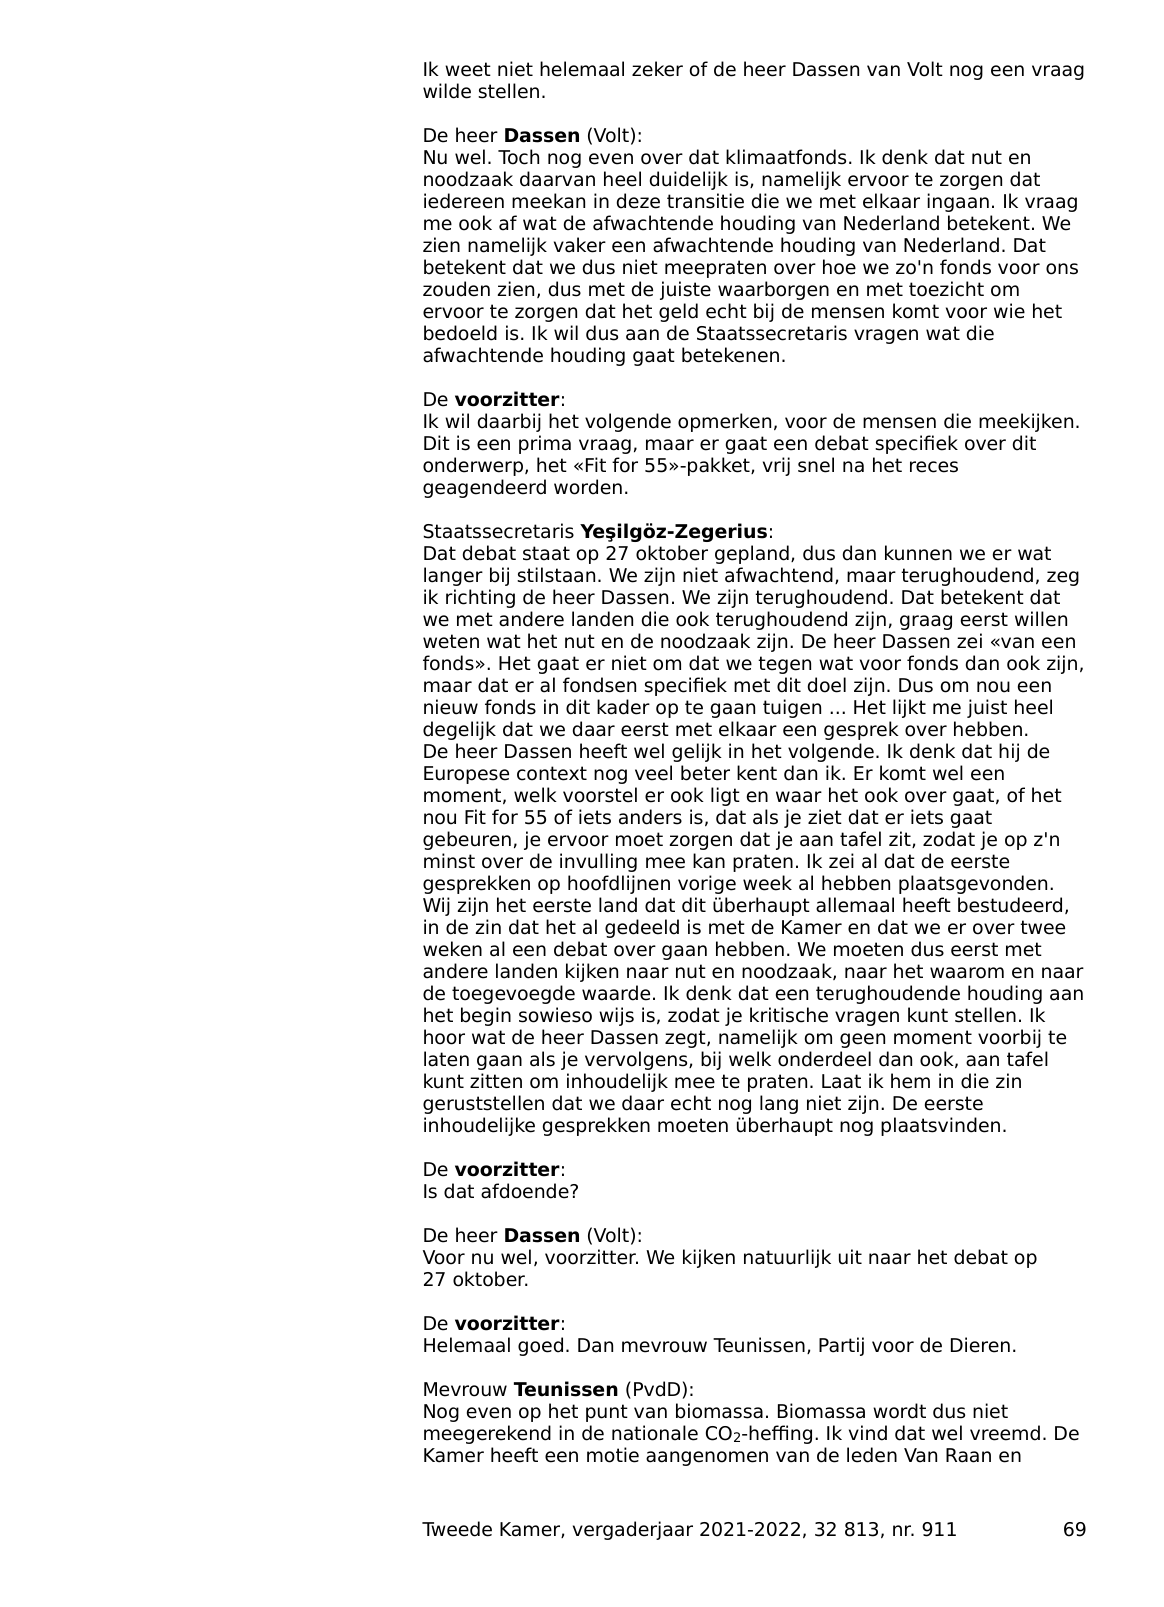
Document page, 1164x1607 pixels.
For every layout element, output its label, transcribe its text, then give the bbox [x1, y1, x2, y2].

text De heer Dassen (Volt): [422, 125, 1087, 147]
text De heer Dassen (Volt): [422, 1225, 1087, 1247]
text Mevrouw Teunissen (PvdD): [422, 1379, 1087, 1401]
text De voorzitter: [422, 1313, 1087, 1335]
text De voorzitter: [422, 389, 1087, 411]
text Helemaal goed. Dan mevrouw Teunissen, Partij voor de Dieren. [422, 1335, 1087, 1357]
text Nog even op het punt van biomassa. Biomassa wordt dus niet meegerekend in de nationale CO2-heffing. Ik vind dat wel vreemd. De Kamer heeft een motie aangenomen van de leden Van Raan en [422, 1401, 1087, 1467]
text Ik wil daarbij het volgende opmerken, voor de mensen die meekijken. Dit is een prima vraag, maar er gaat een debat specifiek over dit onderwerp, het «Fit for 55»-pakket, vrij snel na het reces geagendeerd worden. [422, 411, 1087, 499]
text Nu wel. Toch nog even over dat klimaatfonds. Ik denk dat nut en noodzaak daarvan heel duidelijk is, namelijk ervoor te zorgen dat iedereen meekan in deze transitie die we met elkaar ingaan. Ik vraag me ook af wat de afwachtende houding van Nederland betekent. We zien namelijk vaker een afwachtende houding van Nederland. Dat betekent dat we dus niet meepraten over hoe we zo'n fonds voor ons zouden zien, dus met de juiste waarborgen en met toezicht om ervoor te zorgen dat het geld echt bij de mensen komt voor wie het bedoeld is. Ik wil dus aan de Staatssecretaris vragen wat die afwachtende houding gaat betekenen. [422, 147, 1087, 367]
text De voorzitter: [422, 1159, 1087, 1181]
text Voor nu wel, voorzitter. We kijken natuurlijk uit naar het debat op 27 oktober. [422, 1247, 1087, 1291]
text Dat debat staat op 27 oktober gepland, dus dan kunnen we er wat langer bij stilstaan. We zijn niet afwachtend, maar terughoudend, zeg ik richting de heer Dassen. We zijn terughoudend. Dat betekent dat we met andere landen die ook terughoudend zijn, graag eerst willen weten wat het nut en de noodzaak zijn. De heer Dassen zei «van een fonds». Het gaat er niet om dat we tegen wat voor fonds dan ook zijn, maar dat er al fondsen specifiek met dit doel zijn. Dus om nou een nieuw fonds in dit kader op te gaan tuigen ... Het lijkt me juist heel degelijk dat we daar eerst met elkaar een gesprek over hebben. [422, 543, 1087, 741]
text Staatssecretaris Yeşilgöz-Zegerius: [422, 521, 1087, 543]
text Ik weet niet helemaal zeker of de heer Dassen van Volt nog een vraag wilde stellen. [422, 59, 1087, 103]
text De heer Dassen heeft wel gelijk in het volgende. Ik denk dat hij de Europese context nog veel beter kent dan ik. Er komt wel een moment, welk voorstel er ook ligt en waar het ook over gaat, of het nou Fit for 55 of iets anders is, dat als je ziet dat er iets gaat gebeuren, je ervoor moet zorgen dat je aan tafel zit, zodat je op z'n minst over de invulling mee kan praten. Ik zei al dat de eerste gesprekken op hoofdlijnen vorige week al hebben plaatsgevonden. Wij zijn het eerste land dat dit überhaupt allemaal heeft bestudeerd, in de zin dat het al gedeeld is met de Kamer en dat we er over twee weken al een debat over gaan hebben. We moeten dus eerst met andere landen kijken naar nut en noodzaak, naar het waarom en naar de toegevoegde waarde. Ik denk dat een terughoudende houding aan het begin sowieso wijs is, zodat je kritische vragen kunt stellen. Ik hoor wat de heer Dassen zegt, namelijk om geen moment voorbij te laten gaan als je vervolgens, bij welk onderdeel dan ook, aan tafel kunt zitten om inhoudelijk mee te praten. Laat ik hem in die zin geruststellen dat we daar echt nog lang niet zijn. De eerste inhoudelijke gesprekken moeten überhaupt nog plaatsvinden. [422, 741, 1087, 1137]
text Is dat afdoende? [422, 1181, 1087, 1203]
